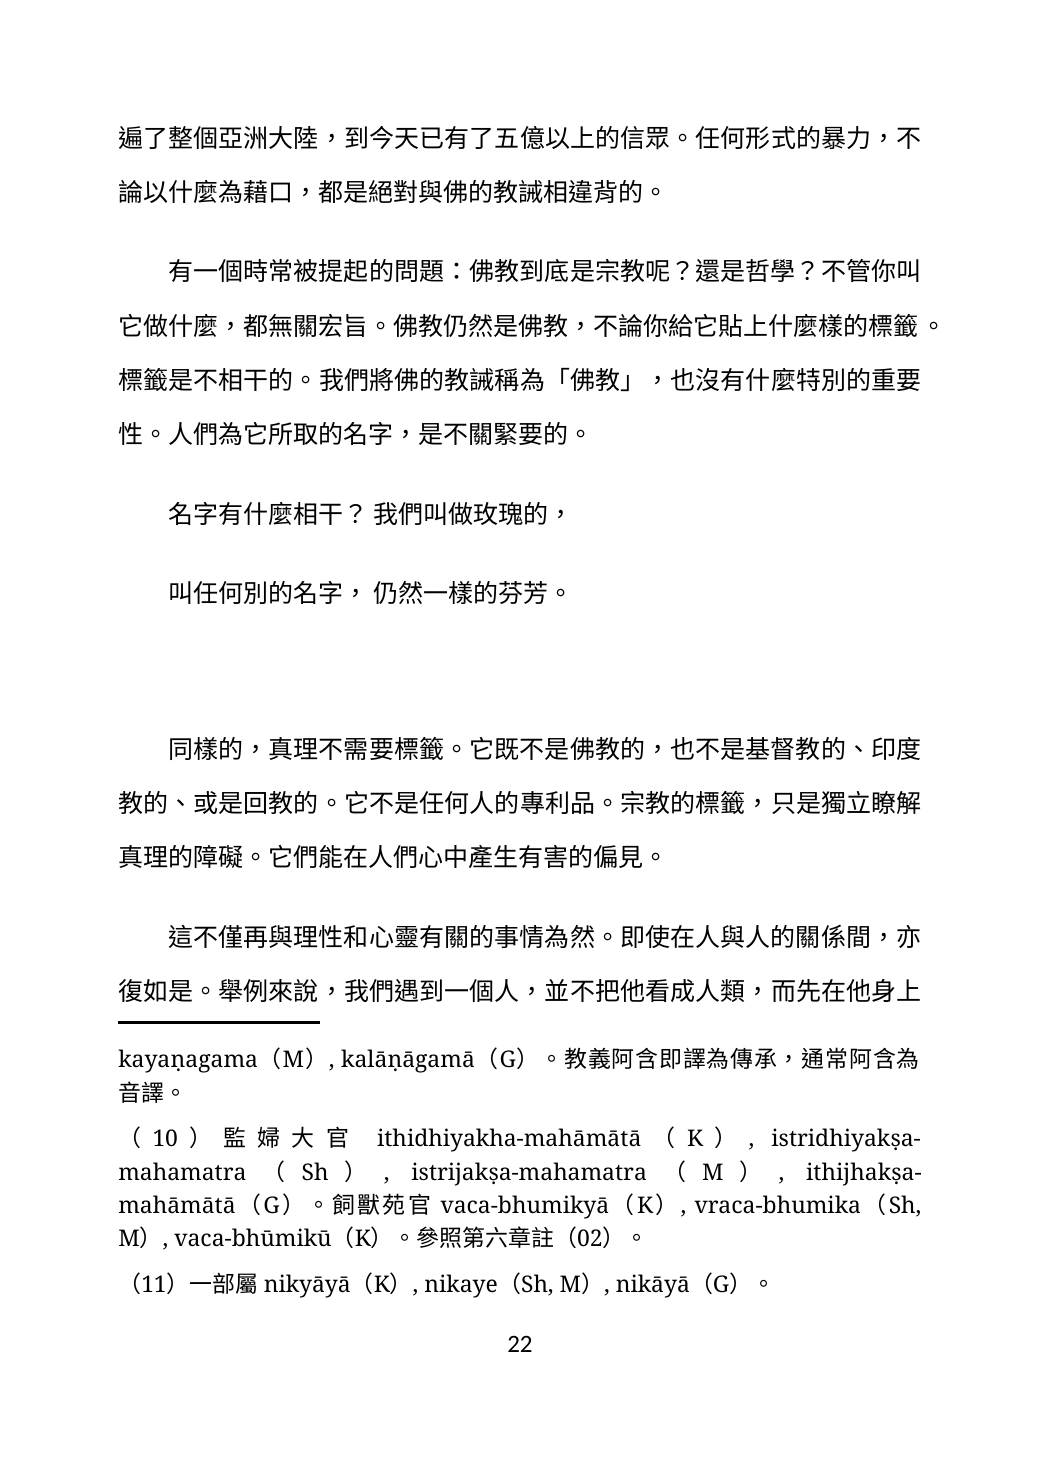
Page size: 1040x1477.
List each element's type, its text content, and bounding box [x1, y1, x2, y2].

text kayaṇagama（M）, kalāṇāgamā（G）。教義阿含即譯為傳承，通常阿含為音譯。 [118, 1041, 921, 1108]
text 這不僅再與理性和心靈有關的事情為然。即使在人與人的關係間，亦復如是。舉例來說，我們遇到一個人，並不把他看成人類，而先在他身上 [118, 917, 921, 1008]
text 遍了整個亞洲大陸，到今天已有了五億以上的信眾。任何形式的暴力，不論以什麼為藉口，都是絕對與佛的教誡相違背的。 [118, 118, 921, 209]
text 有一個時常被提起的問題：佛教到底是宗教呢？還是哲學？不管你叫它做什麼，都無關宏旨。佛教仍然是佛教，不論你給它貼上什麼樣的標籤。標籤是不相干的。我們將佛的教誡稱為「佛教」，也沒有什麼特別的重要性。人們為它所取的名字，是不關緊要的。 [118, 252, 921, 451]
text 同樣的，真理不需要標籤。它既不是佛教的，也不是基督教的、印度教的、或是回教的。它不是任何人的專利品。宗教的標籤，只是獨立瞭解真理的障礙。它們能在人們心中產生有害的偏見。 [118, 729, 921, 874]
text （10）監婦大官 ithidhiyakha-mahāmātā（K）, istridhiyakṣa-mahamatra（Sh）, istrijakṣa-mahamatra（M）, ithijhakṣa-mahāmātā（G）。飼獸苑官 vaca-bhumikyā（K）, vraca-bhumika（Sh, M）, vaca-bhūmikū（K）。參照第六章註（02）。 [118, 1120, 921, 1253]
text 叫任何別的名字， 仍然一樣的芬芳。 [118, 574, 921, 610]
text （11）一部屬 nikyāyā（K）, nikaye（Sh, M）, nikāyā（G）。 [118, 1266, 921, 1299]
text 名字有什麼相干？ 我們叫做玫瑰的， [118, 494, 921, 531]
